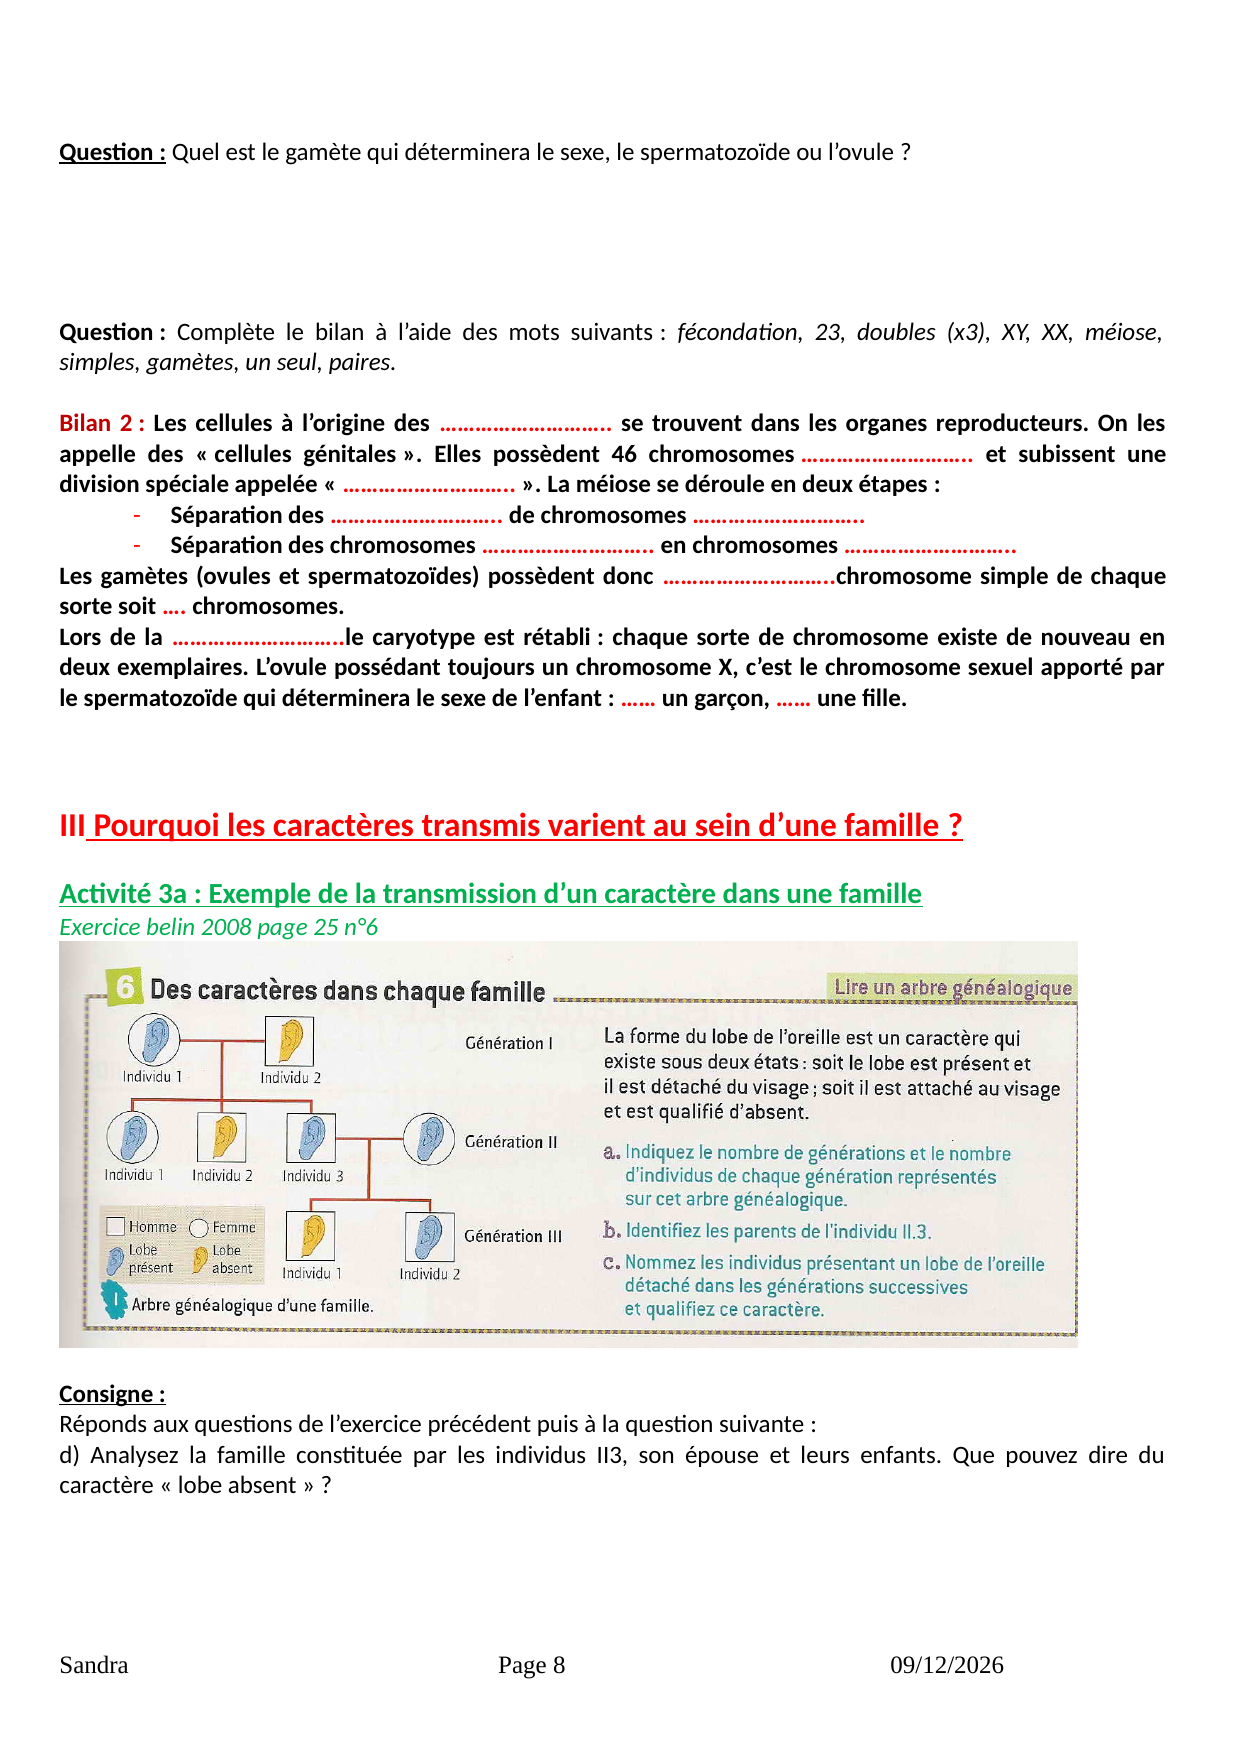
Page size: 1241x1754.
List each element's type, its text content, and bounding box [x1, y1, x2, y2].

list Séparation des ……………………….. de chromosomes ……………………….. [133, 499, 1167, 529]
text III Pourquoi les caractères transmis varient au sein d’une famille ? [59, 804, 1167, 845]
text Réponds aux questions de l’exercice précédent puis à la question suivante : [59, 1408, 1167, 1439]
text d) Analysez la famille constituée par les individus II3, son épouse et leurs enfants. Que pouvez dire du caractère « lobe absent » ? [59, 1439, 1167, 1500]
list Séparation des chromosomes ……………………….. en chromosomes ……………………….. [133, 529, 1167, 560]
text Exercice belin 2008 page 25 n°6 [59, 911, 1167, 941]
text Activité 3a : Exemple de la transmission d’un caractère dans une famille [59, 875, 1167, 911]
text Bilan 2 : Les cellules à l’origine des ……………………….. se trouvent dans les organes reproducteurs. On les appelle des « cellules génitales ». Elles possèdent 46 chromosomes ……………………….. et subissent une division spéciale appelée « ……………………….. ». La méiose se déroule en deux étapes : [59, 407, 1167, 499]
text Consigne : [59, 1378, 1167, 1408]
text Les gamètes (ovules et spermatozoïdes) possèdent donc ………………………..chromosome simple de chaque sorte soit …. chromosomes. [59, 560, 1167, 621]
text Question : Quel est le gamète qui déterminera le sexe, le spermatozoïde ou l’ovule ? [59, 136, 1167, 167]
text Lors de la ………………………..le caryotype est rétabli : chaque sorte de chromosome existe de nouveau en deux exemplaires. L’ovule possédant toujours un chromosome X, c’est le chromosome sexuel apporté par le spermatozoïde qui déterminera le sexe de l’enfant : …… un garçon, …… une fille. [59, 621, 1167, 712]
text Question : Complète le bilan à l’aide des mots suivants : fécondation, 23, doubles (x3), XY, XX, méiose, simples, gamètes, un seul, paires. [59, 316, 1167, 377]
